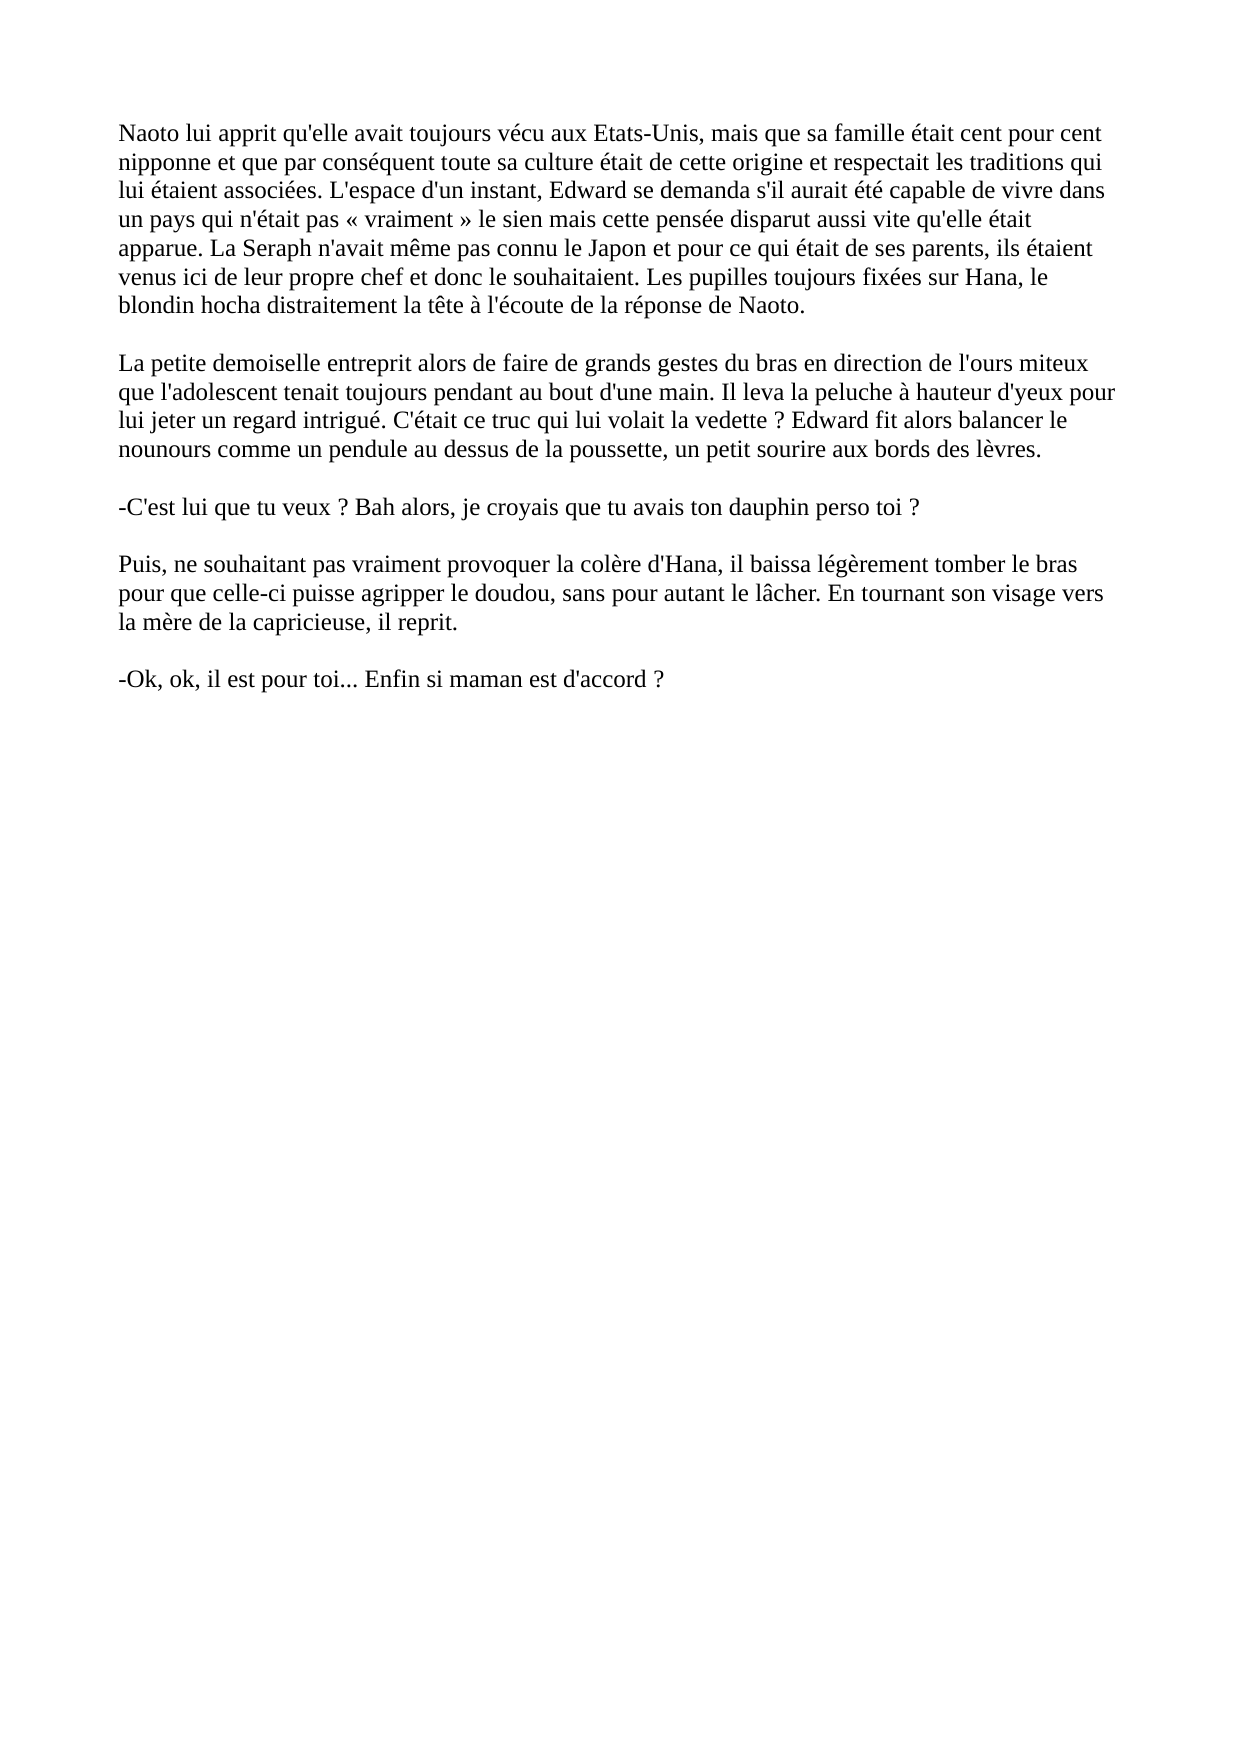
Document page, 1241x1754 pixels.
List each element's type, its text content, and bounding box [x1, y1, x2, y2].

text -C'est lui que tu veux ? Bah alors, je croyais que tu avais ton dauphin perso toi ? [118, 492, 1122, 521]
text Puis, ne souhaitant pas vraiment provoquer la colère d'Hana, il baissa légèrement tomber le bras pour que celle-ci puisse agripper le doudou, sans pour autant le lâcher. En tournant son visage vers la mère de la capricieuse, il reprit. [118, 549, 1122, 636]
text -Ok, ok, il est pour toi... Enfin si maman est d'accord ? [118, 664, 1122, 693]
text La petite demoiselle entreprit alors de faire de grands gestes du bras en direction de l'ours miteux que l'adolescent tenait toujours pendant au bout d'une main. Il leva la peluche à hauteur d'yeux pour lui jeter un regard intrigué. C'était ce truc qui lui volait la vedette ? Edward fit alors balancer le nounours comme un pendule au dessus de la poussette, un petit sourire aux bords des lèvres. [118, 348, 1122, 463]
text Naoto lui apprit qu'elle avait toujours vécu aux Etats-Unis, mais que sa famille était cent pour cent nipponne et que par conséquent toute sa culture était de cette origine et respectait les traditions qui lui étaient associées. L'espace d'un instant, Edward se demanda s'il aurait été capable de vivre dans un pays qui n'était pas « vraiment » le sien mais cette pensée disparut aussi vite qu'elle était apparue. La Seraph n'avait même pas connu le Japon et pour ce qui était de ses parents, ils étaient venus ici de leur propre chef et donc le souhaitaient. Les pupilles toujours fixées sur Hana, le blondin hocha distraitement la tête à l'écoute de la réponse de Naoto. [118, 118, 1122, 319]
